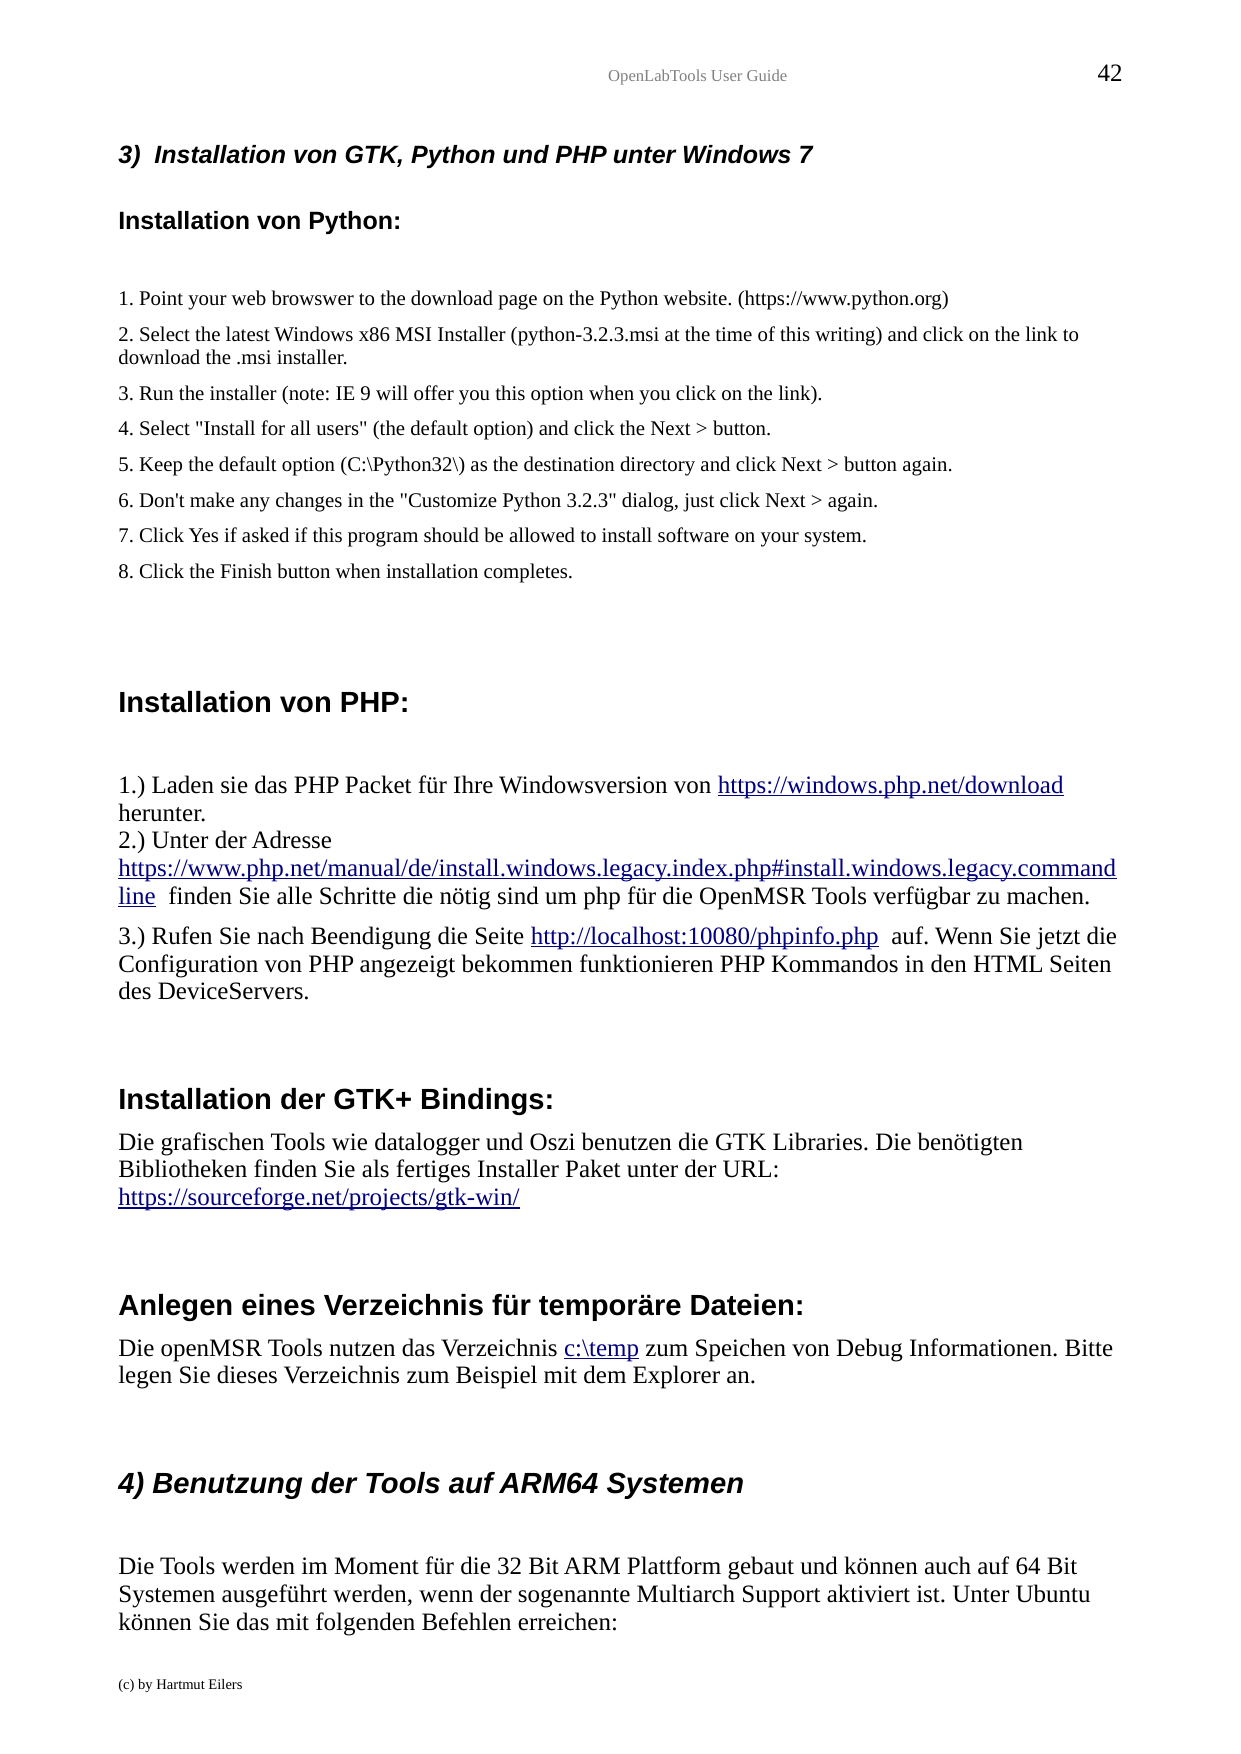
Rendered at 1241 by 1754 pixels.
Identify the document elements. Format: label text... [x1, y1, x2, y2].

subtitle Anlegen eines Verzeichnis für temporäre Dateien: [118, 1289, 1122, 1321]
text 1.) Laden sie das PHP Packet für Ihre Windowsversion von https://windows.php.net/download herunter. 2.) Unter der Adresse https://www.php.net/manual/de/install.windows.legacy.index.php#install.windows.legacy.commandline finden Sie alle Schritte die nötig sind um php für die OpenMSR Tools verfügbar zu machen. [118, 771, 1122, 909]
text Die Tools werden im Moment für die 32 Bit ARM Plattform gebaut und können auch auf 64 Bit Systemen ausgeführt werden, wenn der sogenannte Multiarch Support aktiviert ist. Unter Ubuntu können Sie das mit folgenden Befehlen erreichen: [118, 1552, 1122, 1635]
text 2. Select the latest Windows x86 MSI Installer (python-3.2.3.msi at the time of this writing) and click on the link to download the .msi installer. [118, 323, 1122, 369]
text 3. Run the installer (note: IE 9 will offer you this option when you click on the link). [118, 382, 1122, 405]
subtitle 4) Benutzung der Tools auf ARM64 Systemen [118, 1467, 1122, 1499]
subtitle Installation der GTK+ Bindings: [118, 1083, 1122, 1115]
text 1. Point your web browswer to the download page on the Python website. (https://www.python.org) [118, 287, 1122, 310]
subtitle Installation von Python: [118, 207, 1122, 234]
text 7. Click Yes if asked if this program should be allowed to install software on your system. [118, 524, 1122, 547]
text 8. Click the Finish button when installation completes. [118, 560, 1122, 583]
subtitle 3) Installation von GTK, Python und PHP unter Windows 7 [118, 141, 1122, 169]
text 4. Select "Install for all users" (the default option) and click the Next > button. [118, 417, 1122, 440]
subtitle Installation von PHP: [118, 620, 1122, 718]
text 3.) Rufen Sie nach Beendigung die Seite http://localhost:10080/phpinfo.php auf. Wenn Sie jetzt die Configuration von PHP angezeigt bekommen funktionieren PHP Kommandos in den HTML Seiten des DeviceServers. [118, 922, 1122, 1005]
text Die openMSR Tools nutzen das Verzeichnis c:\temp zum Speichen von Debug Informationen. Bitte legen Sie dieses Verzeichnis zum Beispiel mit dem Explorer an. [118, 1334, 1122, 1389]
text Die grafischen Tools wie datalogger und Oszi benutzen die GTK Libraries. Die benötigten Bibliotheken finden Sie als fertiges Installer Paket unter der URL: https://sourceforge.net/projects/gtk-win/ [118, 1128, 1122, 1211]
text 5. Keep the default option (C:\Python32\) as the destination directory and click Next > button again. [118, 453, 1122, 476]
text 6. Don't make any changes in the "Customize Python 3.2.3" dialog, just click Next > again. [118, 488, 1122, 512]
